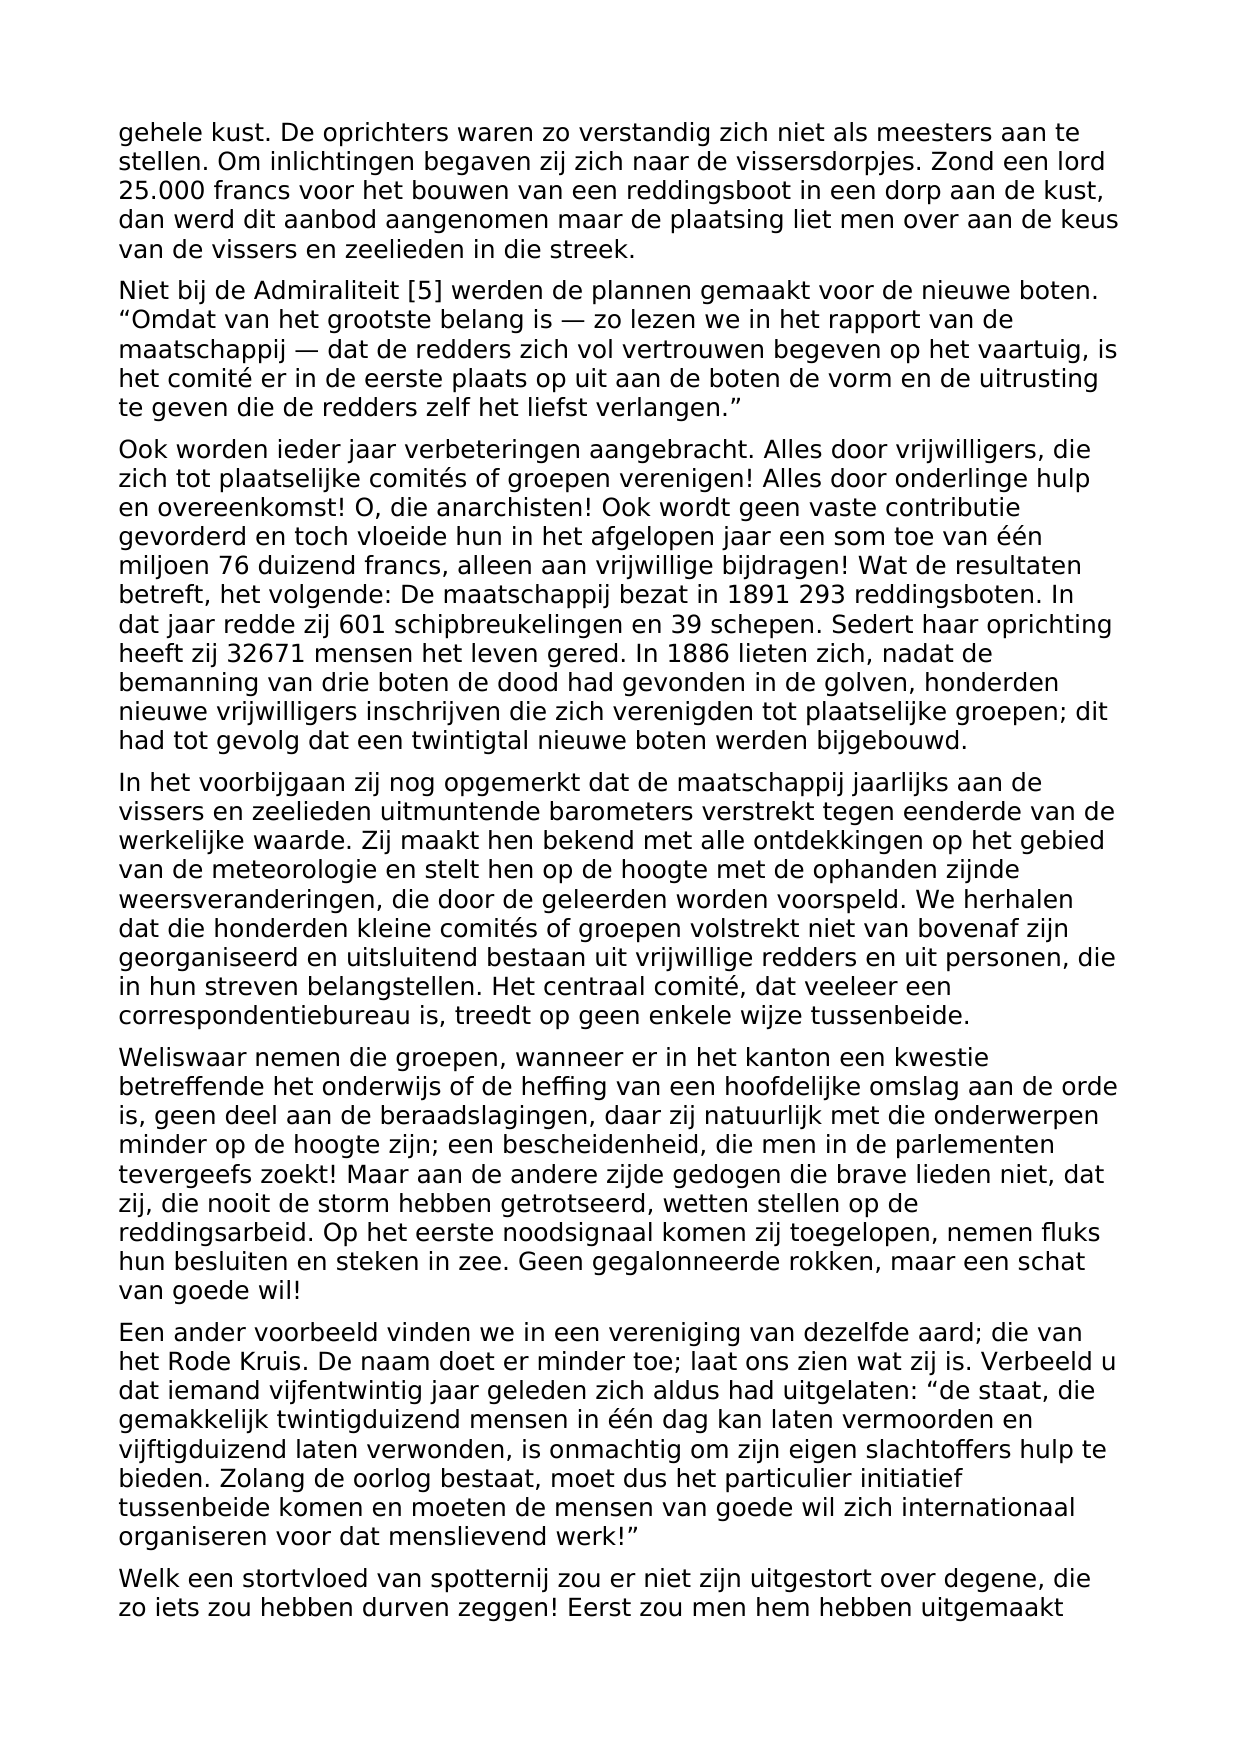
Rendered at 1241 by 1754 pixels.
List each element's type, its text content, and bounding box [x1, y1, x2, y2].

text Weliswaar nemen die groepen, wanneer er in het kanton een kwestie betreffende het onderwijs of de heffing van een hoofdelijke omslag aan de orde is, geen deel aan de beraadslagingen, daar zij natuurlijk met die onderwerpen minder op de hoogte zijn; een bescheidenheid, die men in de parlementen tevergeefs zoekt! Maar aan de andere zijde gedogen die brave lieden niet, dat zij, die nooit de storm hebben getrotseerd, wetten stellen op de reddingsarbeid. Op het eerste noodsignaal komen zij toegelopen, nemen fluks hun besluiten en steken in zee. Geen gegalonneerde rokken, maar een schat van goede wil! [118, 1043, 1122, 1306]
text In het voorbijgaan zij nog opgemerkt dat de maatschappij jaarlijks aan de vissers en zeelieden uitmuntende barometers verstrekt tegen eenderde van de werkelijke waarde. Zij maakt hen bekend met alle ontdekkingen op het gebied van de meteorologie en stelt hen op de hoogte met de ophanden zijnde weersveranderingen, die door de geleerden worden voorspeld. We herhalen dat die honderden kleine comités of groepen volstrekt niet van bovenaf zijn georganiseerd en uitsluitend bestaan uit vrijwillige redders en uit personen, die in hun streven belangstellen. Het centraal comité, dat veeleer een correspondentiebureau is, treedt op geen enkele wijze tussenbeide. [118, 768, 1122, 1031]
text Ook worden ieder jaar verbeteringen aangebracht. Alles door vrijwilligers, die zich tot plaatselijke comités of groepen verenigen! Alles door onderlinge hulp en overeenkomst! O, die anarchisten! Ook wordt geen vaste contributie gevorderd en toch vloeide hun in het afgelopen jaar een som toe van één miljoen 76 duizend francs, alleen aan vrijwillige bijdragen! Wat de resultaten betreft, het volgende: De maatschappij bezat in 1891 293 reddingsboten. In dat jaar redde zij 601 schipbreukelingen en 39 schepen. Sedert haar oprichting heeft zij 32671 mensen het leven gered. In 1886 lieten zich, nadat de bemanning van drie boten de dood had gevonden in de golven, honderden nieuwe vrijwilligers inschrijven die zich verenigden tot plaatselijke groepen; dit had tot gevolg dat een twintigtal nieuwe boten werden bijgebouwd. [118, 435, 1122, 756]
text gehele kust. De oprichters waren zo verstandig zich niet als meesters aan te stellen. Om inlichtingen begaven zij zich naar de vissersdorpjes. Zond een lord 25.000 francs voor het bouwen van een reddingsboot in een dorp aan de kust, dan werd dit aanbod aangenomen maar de plaatsing liet men over aan de keus van de vissers en zeelieden in die streek. [118, 118, 1122, 264]
text Niet bij de Admiraliteit [5] werden de plannen gemaakt voor de nieuwe boten. “Omdat van het grootste belang is — zo lezen we in het rapport van de maatschappij — dat de redders zich vol vertrouwen begeven op het vaartuig, is het comité er in de eerste plaats op uit aan de boten de vorm en de uitrusting te geven die de redders zelf het liefst verlangen.” [118, 276, 1122, 422]
text Welk een stortvloed van spotternij zou er niet zijn uitgestort over degene, die zo iets zou hebben durven zeggen! Eerst zou men hem hebben uitgemaakt [118, 1564, 1122, 1622]
text Een ander voorbeeld vinden we in een vereniging van dezelfde aard; die van het Rode Kruis. De naam doet er minder toe; laat ons zien wat zij is. Verbeeld u dat iemand vijfentwintig jaar geleden zich aldus had uitgelaten: “de staat, die gemakkelijk twintigduizend mensen in één dag kan laten vermoorden en vijftigduizend laten verwonden, is onmachtig om zijn eigen slachtoffers hulp te bieden. Zolang de oorlog bestaat, moet dus het particulier initiatief tussenbeide komen en moeten de mensen van goede wil zich internationaal organiseren voor dat menslievend werk!” [118, 1318, 1122, 1551]
